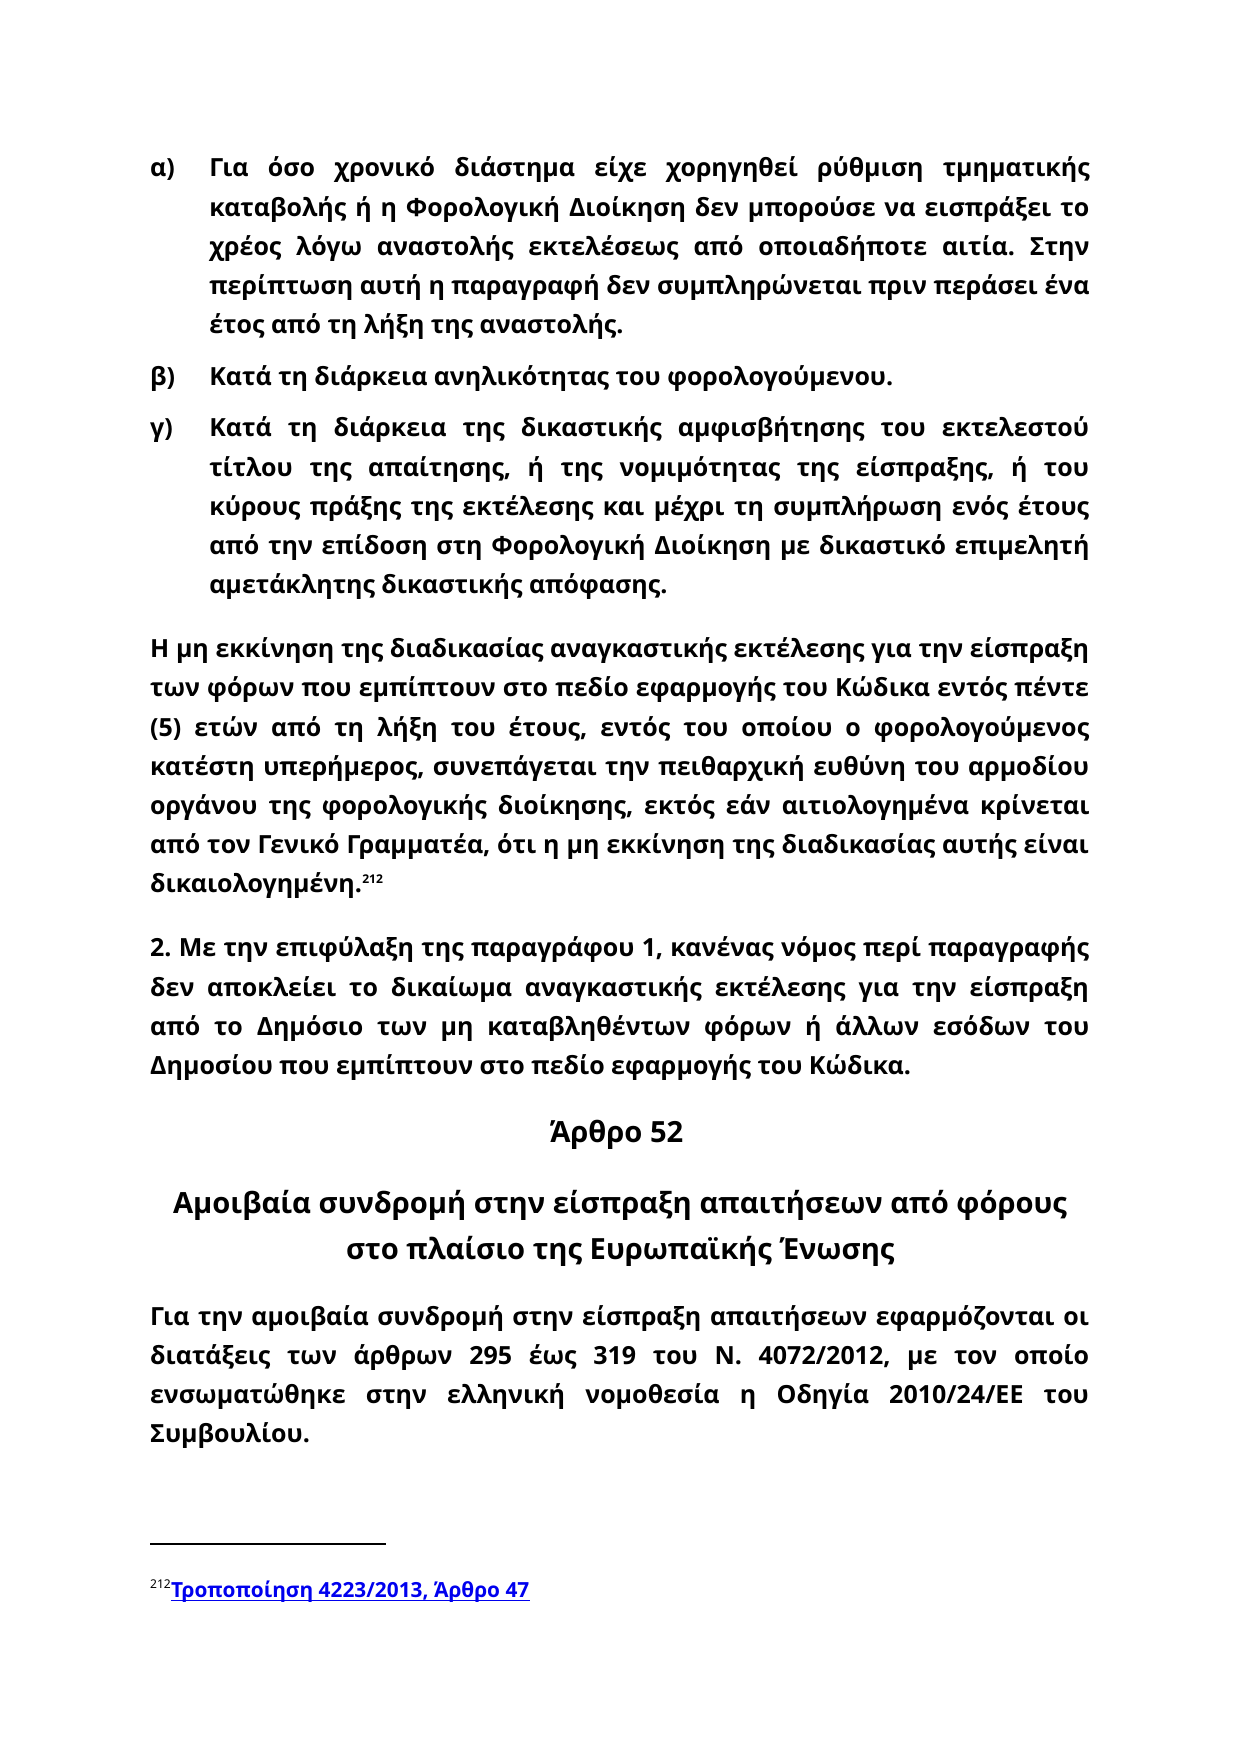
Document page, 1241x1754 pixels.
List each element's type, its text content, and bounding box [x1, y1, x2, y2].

text 2. Με την επιφύλαξη της παραγράφου 1, κανένας νόμος περί παραγραφής δεν αποκλείει το δικαίωμα αναγκαστικής εκτέλεσης για την είσπραξη από το Δημόσιο των μη καταβληθέντων φόρων ή άλλων εσόδων του Δημοσίου που εμπίπτουν στο πεδίο εφαρμογής του Κώδικα. [150, 930, 1090, 1082]
list α) Για όσο χρονικό διάστημα είχε χορηγηθεί ρύθμιση τμηματικής καταβολής ή η Φορολογική Διοίκηση δεν μπορούσε να εισπράξει το χρέος λόγω αναστολής εκτελέσεως από οποιαδήποτε αιτία. Στην περίπτωση αυτή η παραγραφή δεν συμπληρώνεται πριν περάσει ένα έτος από τη λήξη της αναστολής. [150, 150, 1090, 341]
text Τροποποίηση 4223/2013, Άρθρο 47 [150, 1576, 1090, 1604]
subtitle Αμοιβαία συνδρομή στην είσπραξη απαιτήσεων από φόρους στο πλαίσιο της Ευρωπαϊκής Ένωσης [150, 1182, 1090, 1268]
text Για την αμοιβαία συνδρομή στην είσπραξη απαιτήσεων εφαρμόζονται οι διατάξεις των άρθρων 295 έως 319 του N. 4072/2012, με τον οποίο ενσωματώθηκε στην ελληνική νομοθεσία η Οδηγία 2010/24/ΕΕ του Συμβουλίου. [150, 1298, 1090, 1450]
list γ) Κατά τη διάρκεια της δικαστικής αμφισβήτησης του εκτελεστού τίτλου της απαίτησης, ή της νομιμότητας της είσπραξης, ή του κύρους πράξης της εκτέλεσης και μέχρι τη συμπλήρωση ενός έτους από την επίδοση στη Φορολογική Διοίκηση με δικαστικό επιμελητή αμετάκλητης δικαστικής απόφασης. [150, 410, 1090, 601]
subtitle Άρθρο 52 [150, 1112, 1090, 1151]
text Η μη εκκίνηση της διαδικασίας αναγκαστικής εκτέλεσης για την είσπραξη των φόρων που εμπίπτουν στο πεδίο εφαρμογής του Κώδικα εντός πέντε (5) ετών από τη λήξη του έτους, εντός του οποίου ο φορολογούμενος κατέστη υπερήμερος, συνεπάγεται την πειθαρχική ευθύνη του αρμοδίου οργάνου της φορολογικής διοίκησης, εκτός εάν αιτιολογημένα κρίνεται από τον Γενικό Γραμματέα, ότι η μη εκκίνηση της διαδικασίας αυτής είναι δικαιολογημένη. [150, 631, 1090, 900]
list β) Κατά τη διάρκεια ανηλικότητας του φορολογούμενου. [150, 358, 1090, 392]
